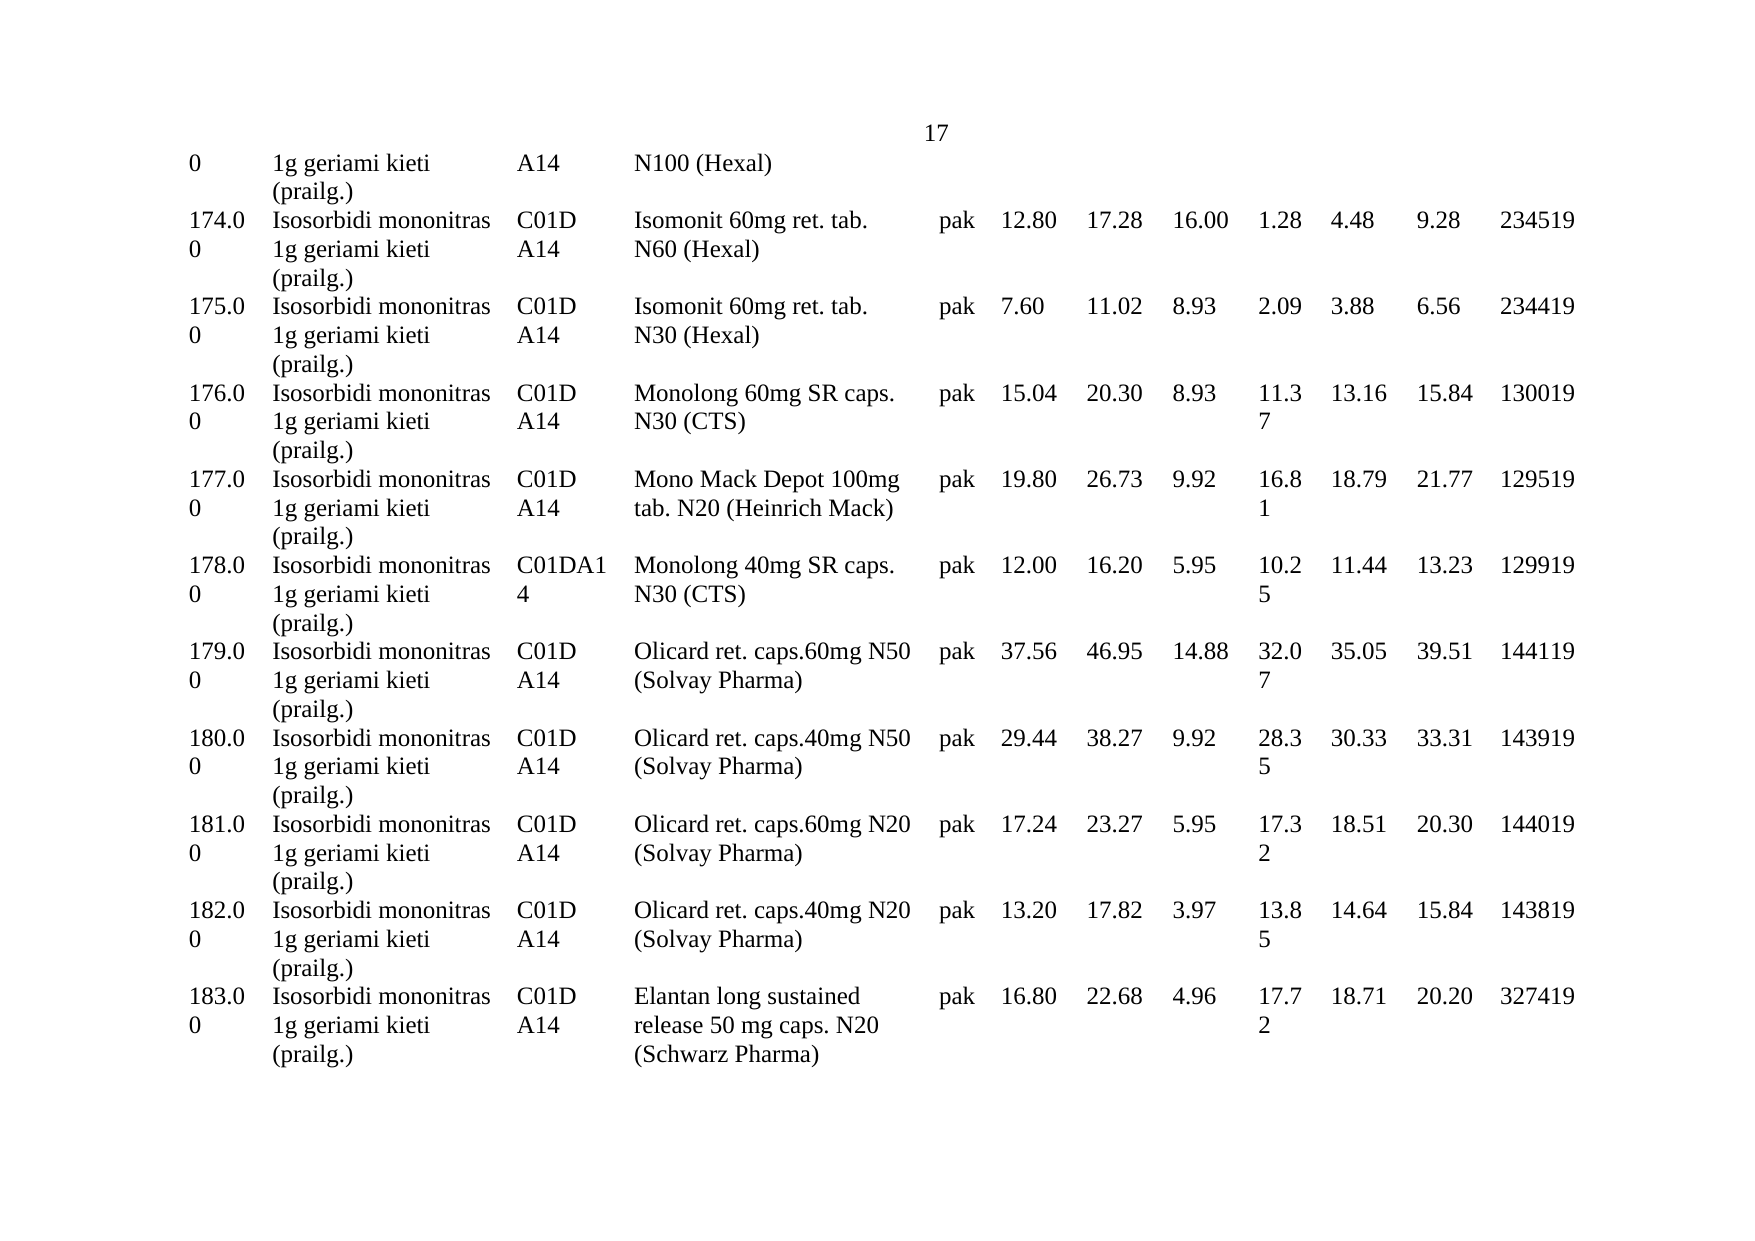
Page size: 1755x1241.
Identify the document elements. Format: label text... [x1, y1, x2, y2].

table_cell [1247, 148, 1319, 205]
table_cell 129919 [1489, 550, 1589, 636]
table_cell pak [928, 550, 989, 636]
table_cell 175.00 [177, 291, 261, 378]
table_cell 12.00 [989, 550, 1075, 636]
table_cell 16.81 [1247, 464, 1319, 550]
table_cell C01D A14 [505, 205, 623, 291]
table_cell 32.07 [1247, 636, 1319, 723]
table_cell 17.82 [1075, 895, 1161, 981]
table_cell Isosorbidi mononitras 1g geriami kieti (prailg.) [261, 895, 505, 981]
table_cell 9.28 [1405, 205, 1489, 291]
table_cell C01D A14 [505, 809, 623, 895]
table_cell 13.23 [1405, 550, 1489, 636]
table_cell 9.92 [1161, 723, 1247, 809]
table_cell [1589, 550, 1595, 636]
table_cell 26.73 [1075, 464, 1161, 550]
table_cell 17.32 [1247, 809, 1319, 895]
table_cell 178.00 [177, 550, 261, 636]
table_cell 29.44 [989, 723, 1075, 809]
table_cell 11.44 [1319, 550, 1405, 636]
table_cell 144119 [1489, 636, 1589, 723]
table_cell 8.93 [1161, 378, 1247, 464]
table_cell Monolong 60mg SR caps. N30 (CTS) [623, 378, 928, 464]
table_cell Elantan long sustained release 50 mg caps. N20 (Schwarz Pharma) [623, 981, 928, 1068]
table_cell Olicard ret. caps.60mg N20 (Solvay Pharma) [623, 809, 928, 895]
table_cell 28.35 [1247, 723, 1319, 809]
table_cell 13.16 [1319, 378, 1405, 464]
table_cell 22.68 [1075, 981, 1161, 1068]
table_cell pak [928, 981, 989, 1068]
table_cell 8.93 [1161, 291, 1247, 378]
table_cell [1589, 378, 1595, 464]
table_cell 130019 [1489, 378, 1589, 464]
table_cell Olicard ret. caps.40mg N50 (Solvay Pharma) [623, 723, 928, 809]
table_cell 143919 [1489, 723, 1589, 809]
table_cell 183.00 [177, 981, 261, 1068]
table_cell 3.88 [1319, 291, 1405, 378]
table_cell N100 (Hexal) [623, 148, 928, 205]
table_cell 4.96 [1161, 981, 1247, 1068]
table_cell C01D A14 [505, 723, 623, 809]
table_cell 13.20 [989, 895, 1075, 981]
table_cell Isomonit 60mg ret. tab. N30 (Hexal) [623, 291, 928, 378]
table_cell A14 [505, 148, 623, 205]
table_cell 2.09 [1247, 291, 1319, 378]
table_cell Olicard ret. caps.60mg N50 (Solvay Pharma) [623, 636, 928, 723]
table_cell [1589, 636, 1595, 723]
table_cell 15.84 [1405, 378, 1489, 464]
table_cell 6.56 [1405, 291, 1489, 378]
table_cell 5.95 [1161, 809, 1247, 895]
table_cell 15.04 [989, 378, 1075, 464]
table_cell 1.28 [1247, 205, 1319, 291]
table_cell 234419 [1489, 291, 1589, 378]
table_cell 1g geriami kieti (prailg.) [261, 148, 505, 205]
table_cell 18.51 [1319, 809, 1405, 895]
table_cell 18.71 [1319, 981, 1405, 1068]
table_cell Isosorbidi mononitras 1g geriami kieti (prailg.) [261, 378, 505, 464]
table_cell pak [928, 636, 989, 723]
table_cell 20.30 [1405, 809, 1489, 895]
table_cell [1075, 148, 1161, 205]
table_cell Isosorbidi mononitras 1g geriami kieti (prailg.) [261, 636, 505, 723]
table_cell [1589, 809, 1595, 895]
table_cell 4.48 [1319, 205, 1405, 291]
table_cell Isomonit 60mg ret. tab. N60 (Hexal) [623, 205, 928, 291]
table_cell 16.80 [989, 981, 1075, 1068]
table_cell Isosorbidi mononitras 1g geriami kieti (prailg.) [261, 291, 505, 378]
table_cell 7.60 [989, 291, 1075, 378]
table_cell [1161, 148, 1247, 205]
table_cell Mono Mack Depot 100mg tab. N20 (Heinrich Mack) [623, 464, 928, 550]
table_cell 16.20 [1075, 550, 1161, 636]
table_cell [1405, 148, 1489, 205]
table_cell 39.51 [1405, 636, 1489, 723]
table_cell C01D A14 [505, 464, 623, 550]
table_cell pak [928, 723, 989, 809]
table_cell 35.05 [1319, 636, 1405, 723]
table_cell pak [928, 291, 989, 378]
table_cell 5.95 [1161, 550, 1247, 636]
table_cell 17.72 [1247, 981, 1319, 1068]
table_cell 177.00 [177, 464, 261, 550]
table_cell [1589, 291, 1595, 378]
table_cell Isosorbidi mononitras 1g geriami kieti (prailg.) [261, 981, 505, 1068]
table_cell [1589, 895, 1595, 981]
table_cell 46.95 [1075, 636, 1161, 723]
table_cell 129519 [1489, 464, 1589, 550]
table_cell 327419 [1489, 981, 1589, 1068]
table_cell Isosorbidi mononitras 1g geriami kieti (prailg.) [261, 723, 505, 809]
table_cell 234519 [1489, 205, 1589, 291]
table_cell 174.00 [177, 205, 261, 291]
table_cell 17.24 [989, 809, 1075, 895]
table_cell 182.00 [177, 895, 261, 981]
table_cell [1589, 723, 1595, 809]
table_cell [928, 148, 989, 205]
table_cell 17.28 [1075, 205, 1161, 291]
table_cell [989, 148, 1075, 205]
table_cell C01D A14 [505, 895, 623, 981]
table_cell 20.30 [1075, 378, 1161, 464]
table_cell 33.31 [1405, 723, 1489, 809]
table_cell 11.37 [1247, 378, 1319, 464]
table_cell 15.84 [1405, 895, 1489, 981]
table_cell 23.27 [1075, 809, 1161, 895]
table_cell 179.00 [177, 636, 261, 723]
table_cell [1319, 148, 1405, 205]
table_cell C01D A14 [505, 636, 623, 723]
table_cell [1489, 148, 1589, 205]
table_cell 37.56 [989, 636, 1075, 723]
table_cell 38.27 [1075, 723, 1161, 809]
table_cell 21.77 [1405, 464, 1489, 550]
table_cell Isosorbidi mononitras 1g geriami kieti (prailg.) [261, 464, 505, 550]
table_cell 18.79 [1319, 464, 1405, 550]
table_cell C01DA14 [505, 550, 623, 636]
table_cell 30.33 [1319, 723, 1405, 809]
table_cell 176.00 [177, 378, 261, 464]
table_cell Isosorbidi mononitras 1g geriami kieti (prailg.) [261, 809, 505, 895]
table_cell [1589, 464, 1595, 550]
table_cell 143819 [1489, 895, 1589, 981]
table_cell [1589, 205, 1595, 291]
table_cell 14.88 [1161, 636, 1247, 723]
table_cell pak [928, 464, 989, 550]
table_cell C01D A14 [505, 981, 623, 1068]
table_cell 13.85 [1247, 895, 1319, 981]
table_cell Isosorbidi mononitras 1g geriami kieti (prailg.) [261, 550, 505, 636]
table_cell 9.92 [1161, 464, 1247, 550]
table_cell 19.80 [989, 464, 1075, 550]
table_cell 180.00 [177, 723, 261, 809]
table_cell 11.02 [1075, 291, 1161, 378]
table_cell Isosorbidi mononitras 1g geriami kieti (prailg.) [261, 205, 505, 291]
table_cell Olicard ret. caps.40mg N20 (Solvay Pharma) [623, 895, 928, 981]
table_cell 16.00 [1161, 205, 1247, 291]
table_cell 12.80 [989, 205, 1075, 291]
table_cell 0 [177, 148, 261, 205]
table_cell 20.20 [1405, 981, 1489, 1068]
table_cell 3.97 [1161, 895, 1247, 981]
table_cell [1589, 981, 1595, 1068]
table_cell 14.64 [1319, 895, 1405, 981]
table_cell 144019 [1489, 809, 1589, 895]
table_cell 181.00 [177, 809, 261, 895]
table_cell [1589, 148, 1595, 205]
table_cell 10.25 [1247, 550, 1319, 636]
table_cell Monolong 40mg SR caps. N30 (CTS) [623, 550, 928, 636]
table_cell pak [928, 809, 989, 895]
table_cell pak [928, 205, 989, 291]
table_cell C01D A14 [505, 378, 623, 464]
table_cell C01D A14 [505, 291, 623, 378]
table_cell pak [928, 378, 989, 464]
table_cell pak [928, 895, 989, 981]
